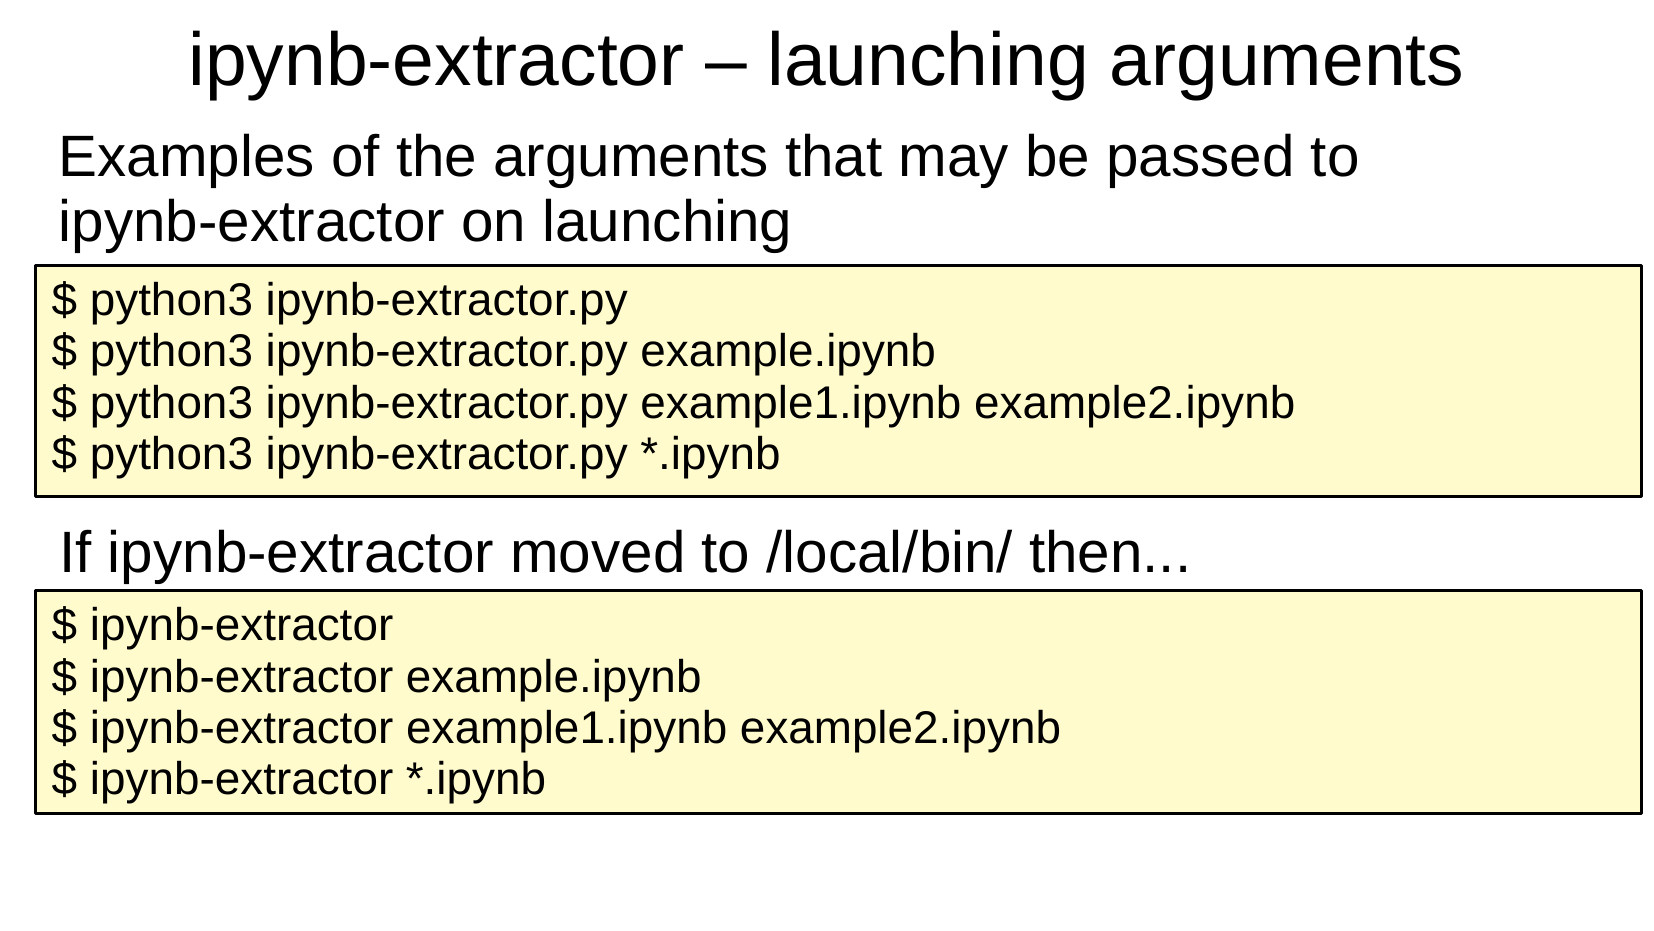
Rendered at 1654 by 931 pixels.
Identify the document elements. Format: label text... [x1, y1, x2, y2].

text_box If ipynb-extractor moved to /local/bin/ then... [59, 519, 1548, 585]
title ipynb-extractor – launching arguments [82, 13, 1571, 107]
text_box $ ipynb-extractor $ ipynb-extractor example.ipynb $ ipynb-extractor example1.ipynb example2.ipynb $ ipynb-extractor *.ipynb [35, 590, 1642, 814]
text_box $ python3 ipynb-extractor.py $ python3 ipynb-extractor.py example.ipynb $ python3 ipynb-extractor.py example1.ipynb example2.ipynb $ python3 ipynb-extractor.py *.ipynb [35, 265, 1642, 497]
text_box Examples of the arguments that may be passed to ipynb-extractor on launching [59, 118, 1548, 260]
